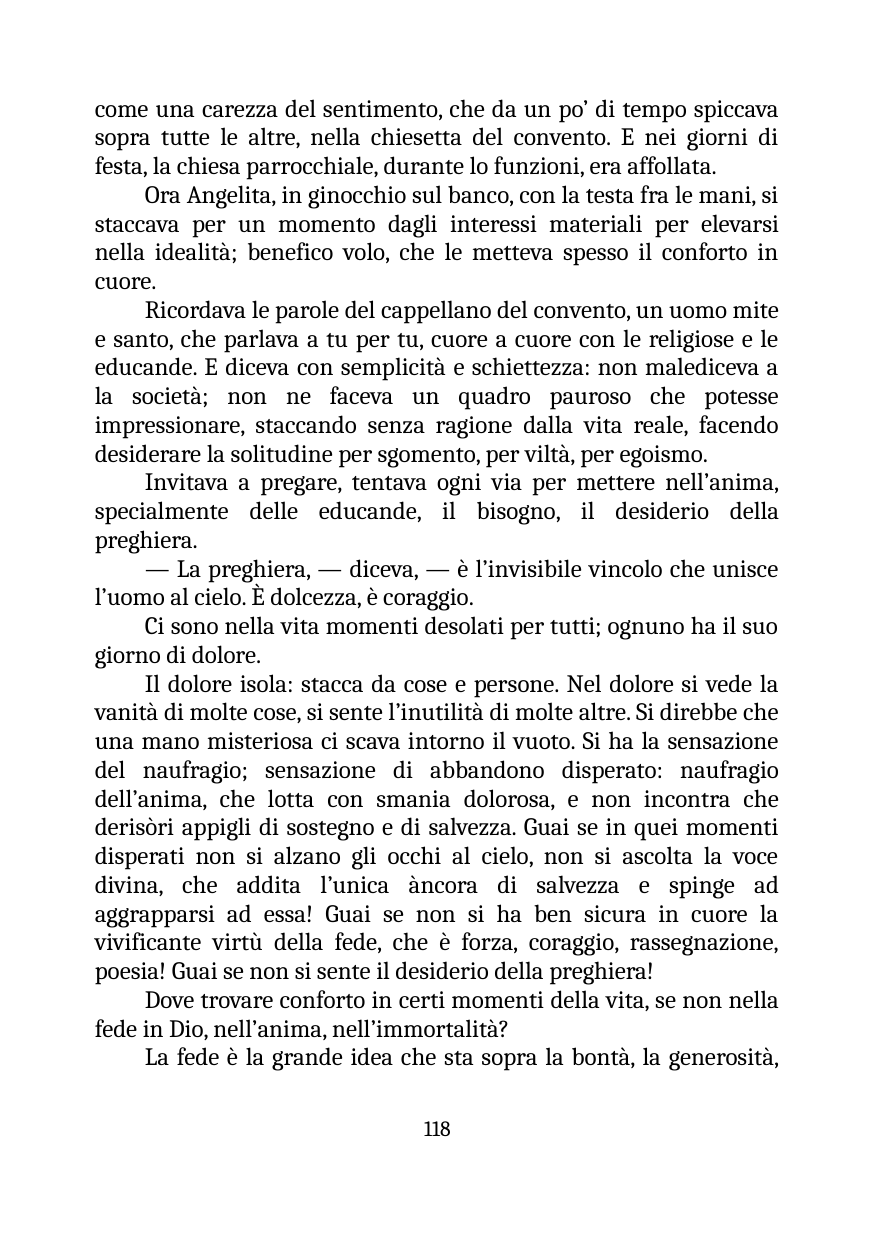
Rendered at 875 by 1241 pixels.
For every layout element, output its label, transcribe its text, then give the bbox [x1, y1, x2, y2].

text Dove trovare conforto in certi momenti della vita, se non nella fede in Dio, nell’anima, nell’immortalità? [94, 986, 779, 1043]
text Invitava a pregare, tentava ogni via per mettere nell’anima, specialmente delle educande, il bisogno, il desiderio della preghiera. [94, 468, 779, 554]
text La fede è la grande idea che sta sopra la bontà, la generosità, [94, 1043, 779, 1072]
text — La preghiera, — diceva, — è l’invisibile vincolo che unisce l’uomo al cielo. È dolcezza, è coraggio. [94, 554, 779, 612]
text Ci sono nella vita momenti desolati per tutti; ognuno ha il suo giorno di dolore. [94, 612, 779, 669]
text Ricordava le parole del cappellano del convento, un uomo mite e santo, che parlava a tu per tu, cuore a cuore con le religiose e le educande. E diceva con semplicità e schiettezza: non malediceva a la società; non ne faceva un quadro pauroso che potesse impressionare, staccando senza ragione dalla vita reale, facendo desiderare la solitudine per sgomento, per viltà, per egoismo. [94, 296, 779, 468]
text come una carezza del sentimento, che da un po’ di tempo spiccava sopra tutte le altre, nella chiesetta del convento. E nei giorni di festa, la chiesa parrocchiale, durante lo funzioni, era affollata. [94, 94, 779, 181]
text Ora Angelita, in ginocchio sul banco, con la testa fra le mani, si staccava per un momento dagli interessi materiali per elevarsi nella idealità; benefico volo, che le metteva spesso il conforto in cuore. [94, 181, 779, 296]
text Il dolore isola: stacca da cose e persone. Nel dolore si vede la vanità di molte cose, si sente l’inutilità di molte altre. Si direbbe che una mano misteriosa ci scava intorno il vuoto. Si ha la sensazione del naufragio; sensazione di abbandono disperato: naufragio dell’anima, che lotta con smania dolorosa, e non incontra che derisòri appigli di sostegno e di salvezza. Guai se in quei momenti disperati non si alzano gli occhi al cielo, non si ascolta la voce divina, che addita l’unica àncora di salvezza e spinge ad aggrapparsi ad essa! Guai se non si ha ben sicura in cuore la vivificante virtù della fede, che è forza, coraggio, rassegnazione, poesia! Guai se non si sente il desiderio della preghiera! [94, 669, 779, 986]
